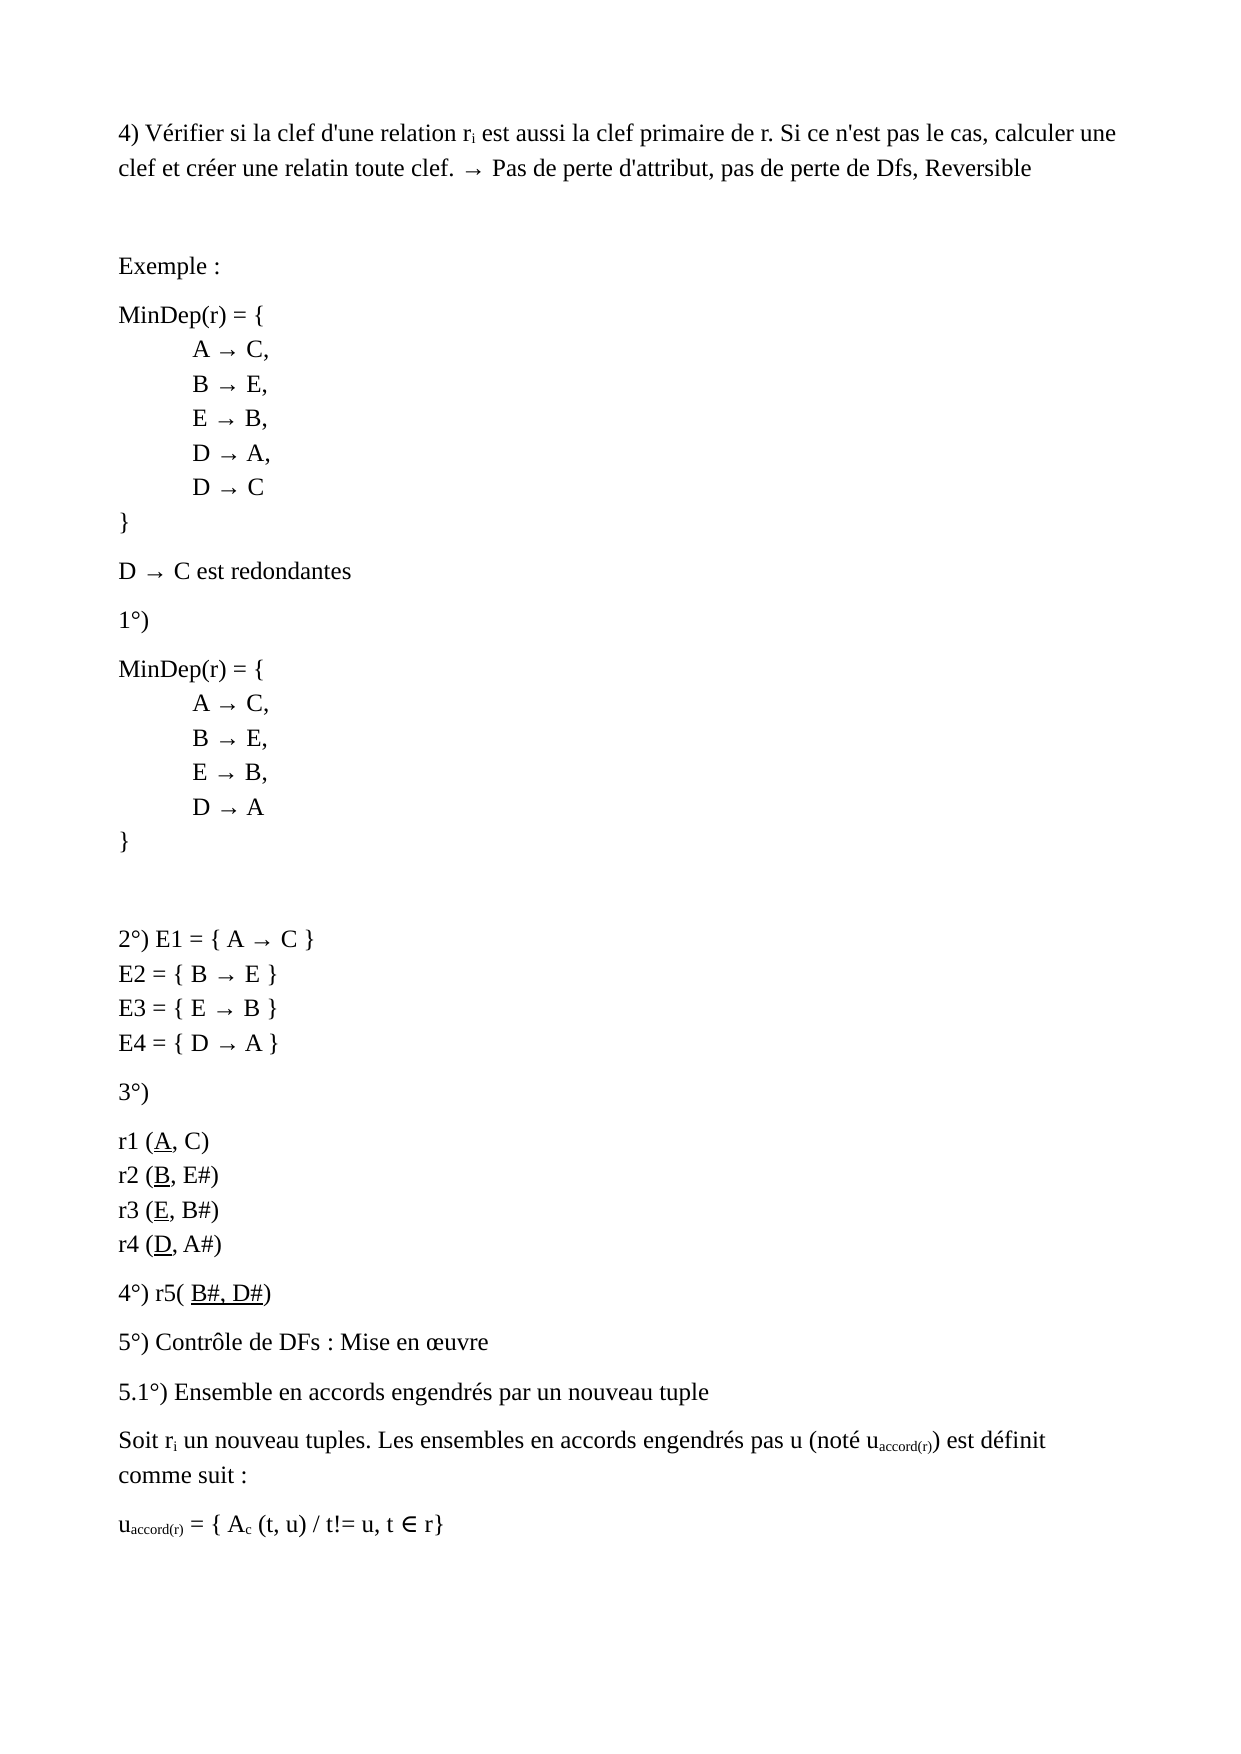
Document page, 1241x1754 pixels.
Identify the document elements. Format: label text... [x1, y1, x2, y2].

text MinDep(r) = { A → C, B → E, E → B, D → A, D → C } [118, 300, 1122, 535]
text 5°) Contrôle de DFs : Mise en œuvre [118, 1327, 1122, 1356]
text MinDep(r) = { A → C, B → E, E → B, D → A } [118, 654, 1122, 855]
text 4) Vérifier si la clef d'une relation ri est aussi la clef primaire de r. Si ce n'est pas le cas, calculer une clef et créer une relatin toute clef. → Pas de perte d'attribut, pas de perte de Dfs, Reversible [118, 118, 1122, 181]
text 5.1°) Ensemble en accords engendrés par un nouveau tuple [118, 1377, 1122, 1405]
text 1°) [118, 605, 1122, 633]
text 4°) r5( B#, D#) [118, 1278, 1122, 1307]
text D → C est redondantes [118, 556, 1122, 584]
text Soit ri un nouveau tuples. Les ensembles en accords engendrés pas u (noté uaccord(r)) est définit comme suit : [118, 1426, 1122, 1489]
text Exemple : [118, 251, 1122, 279]
text 2°) E1 = { A → C } E2 = { B → E } E3 = { E → B } E4 = { D → A } [118, 924, 1122, 1057]
text 3°) [118, 1077, 1122, 1106]
text r1 (A, C) r2 (B, E#) r3 (E, B#) r4 (D, A#) [118, 1126, 1122, 1258]
text uaccord(r) = { Ac (t, u) / t!= u, t ∈ r} [118, 1509, 1122, 1538]
